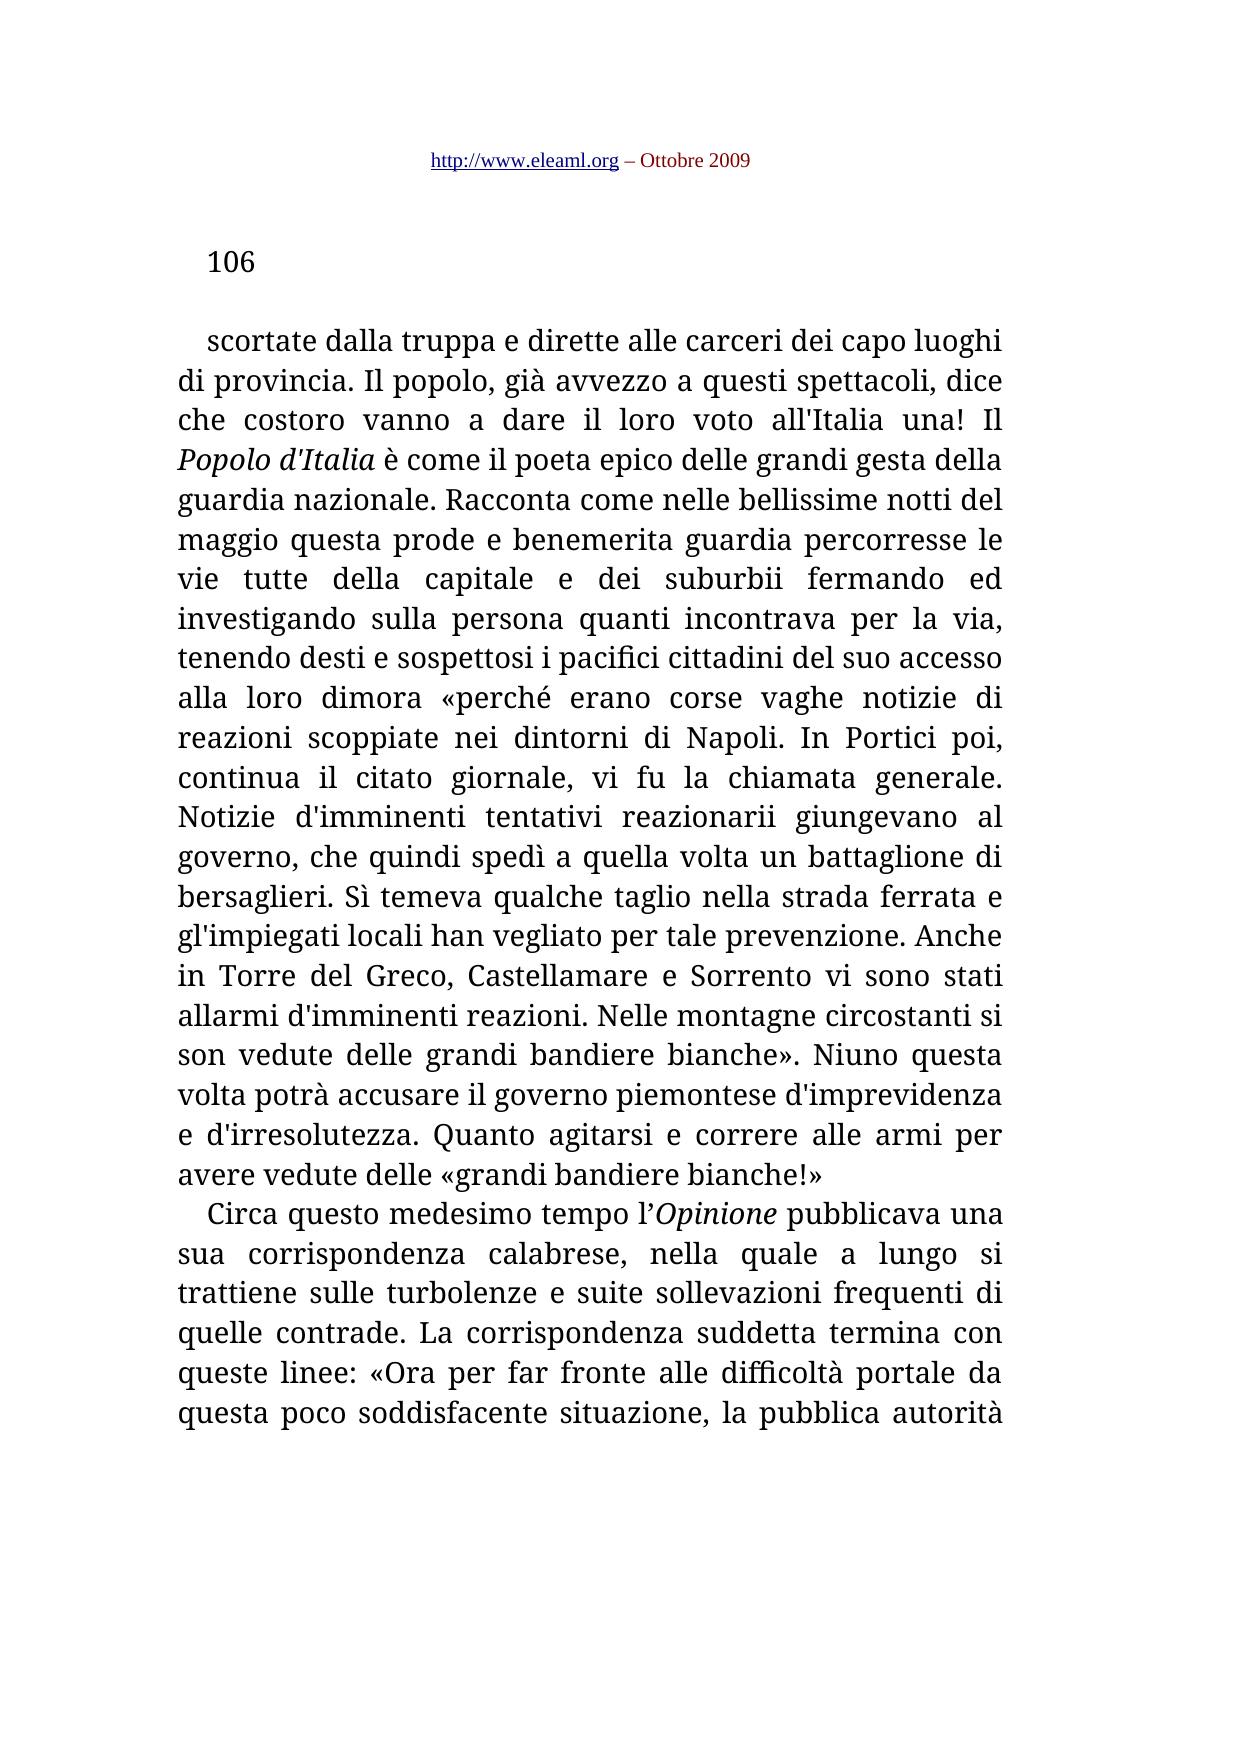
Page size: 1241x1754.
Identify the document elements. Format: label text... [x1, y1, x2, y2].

text scortate dalla truppa e dirette alle carceri dei capo luoghi di provincia. Il popolo, già avvezzo a questi spettacoli, dice che costoro vanno a dare il loro voto all'Italia una! Il Popolo d'Italia è come il poeta epico delle grandi gesta della guardia nazionale. Racconta come nelle bellissime notti del maggio questa prode e benemerita guardia percorresse le vie tutte della capitale e dei suburbii fermando ed investigando sulla persona quanti incontrava per la via, tenendo desti e sospettosi i pacifici cittadini del suo accesso alla loro dimora «perché erano corse vaghe notizie di reazioni scoppiate nei dintorni di Napoli. In Portici poi, continua il citato giornale, vi fu la chiamata generale. Notizie d'imminenti tentativi reazionarii giungevano al governo, che quindi spedì a quella volta un battaglione di bersaglieri. Sì temeva qualche taglio nella strada ferrata e gl'impiegati locali han vegliato per tale prevenzione. Anche in Torre del Greco, Castellamare e Sorrento vi sono stati allarmi d'imminenti reazioni. Nelle montagne circostanti si son vedute delle grandi bandiere bianche». Niuno questa volta potrà accusare il governo piemontese d'imprevidenza e d'irresolutezza. Quanto agitarsi e correre alle armi per avere vedute delle «grandi bandiere bianche!» [177, 320, 1004, 1193]
text 106 [177, 241, 1004, 281]
text Circa questo medesimo tempo l’Opinione pubblicava una sua corrispondenza calabrese, nella quale a lungo si trattiene sulle turbolenze e suite sollevazioni frequenti di quelle contrade. La corrispondenza suddetta termina con queste linee: «Ora per far fronte alle difficoltà portale da questa poco soddisfacente situazione, la pubblica autorità [177, 1193, 1004, 1432]
